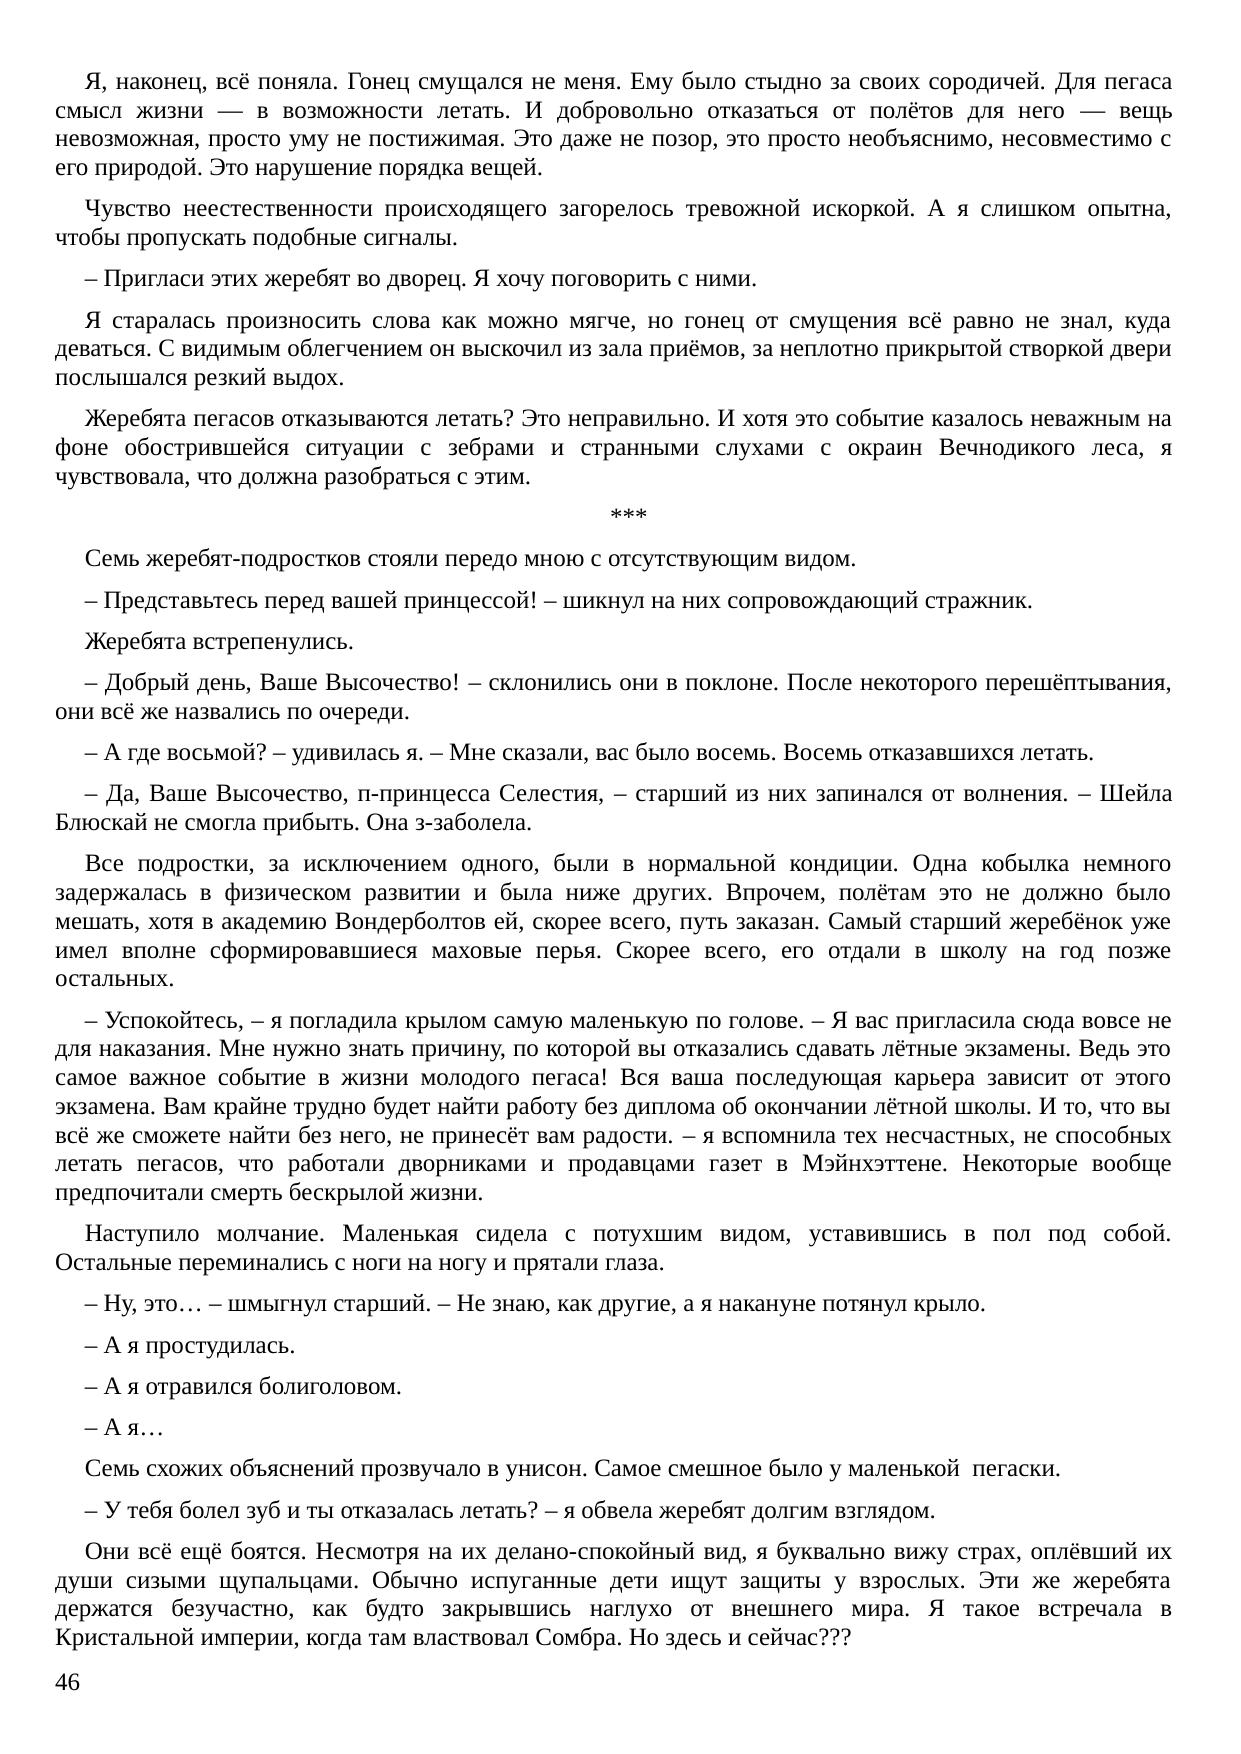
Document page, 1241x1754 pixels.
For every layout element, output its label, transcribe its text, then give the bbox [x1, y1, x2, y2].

text – Добрый день, Ваше Высочество! – склонились они в поклоне. После некоторого перешёптывания, они всё же назвались по очереди. [55, 667, 1173, 725]
text – Представьтесь перед вашей принцессой! – шикнул на них сопровождающий стражник. [55, 585, 1173, 613]
text – А я простудилась. [55, 1330, 1173, 1358]
text Я старалась произносить слова как можно мягче, но гонец от смущения всё равно не знал, куда деваться. С видимым облегчением он выскочил из зала приёмов, за неплотно прикрытой створкой двери послышался резкий выдох. [55, 305, 1173, 391]
text Семь схожих объяснений прозвучало в унисон. Самое смешное было у маленькой пегаски. [55, 1453, 1173, 1482]
text Я, наконец, всё поняла. Гонец смущался не меня. Ему было стыдно за своих сородичей. Для пегаса смысл жизни — в возможности летать. И добровольно отказаться от полётов для него — вещь невозможная, просто уму не постижимая. Это даже не позор, это просто необъяснимо, несовместимо с его природой. Это нарушение порядка вещей. [55, 66, 1173, 181]
text Все подростки, за исключением одного, были в нормальной кондиции. Одна кобылка немного задержалась в физическом развитии и была ниже других. Впрочем, полётам это не должно было мешать, хотя в академию Вондерболтов ей, скорее всего, путь заказан. Самый старший жеребёнок уже имел вполне сформировавшиеся маховые перья. Скорее всего, его отдали в школу на год позже остальных. [55, 848, 1173, 992]
text Чувство неестественности происходящего загорелось тревожной искоркой. А я слишком опытна, чтобы пропускать подобные сигналы. [55, 193, 1173, 251]
text – А я отравился болиголовом. [55, 1371, 1173, 1400]
text – А где восьмой? – удивилась я. – Мне сказали, вас было восемь. Восемь отказавшихся летать. [55, 737, 1173, 766]
text – Ну, это… – шмыгнул старший. – Не знаю, как другие, а я накануне потянул крыло. [55, 1288, 1173, 1317]
text Семь жеребят-подростков стояли передо мною с отсутствующим видом. [55, 543, 1173, 572]
text – Пригласи этих жеребят во дворец. Я хочу поговорить с ними. [55, 263, 1173, 292]
text Жеребята пегасов отказываются летать? Это неправильно. И хотя это событие казалось неважным на фоне обострившейся ситуации с зебрами и странными слухами с окраин Вечнодикого леса, я чувствовала, что должна разобраться с этим. [55, 403, 1173, 490]
text Жеребята встрепенулись. [55, 626, 1173, 655]
text – Да, Ваше Высочество, п-принцесса Селестия, – старший из них запинался от волнения. – Шейла Блюскай не смогла прибыть. Она з-заболела. [55, 778, 1173, 836]
text – У тебя болел зуб и ты отказалась летать? – я обвела жеребят долгим взглядом. [55, 1495, 1173, 1523]
text Наступило молчание. Маленькая сидела с потухшим видом, уставившись в пол под собой. Остальные переминались с ноги на ногу и прятали глаза. [55, 1218, 1173, 1276]
text – Успокойтесь, – я погладила крылом самую маленькую по голове. – Я вас пригласила сюда вовсе не для наказания. Мне нужно знать причину, по которой вы отказались сдавать лётные экзамены. Ведь это самое важное событие в жизни молодого пегаса! Вся ваша последующая карьера зависит от этого экзамена. Вам крайне трудно будет найти работу без диплома об окончании лётной школы. И то, что вы всё же сможете найти без него, не принесёт вам радости. – я вспомнила тех несчастных, не способных летать пегасов, что работали дворниками и продавцами газет в Мэйнхэттене. Некоторые вообще предпочитали смерть бескрылой жизни. [55, 1005, 1173, 1206]
text Они всё ещё боятся. Несмотря на их делано-спокойный вид, я буквально вижу страх, оплёвший их души сизыми щупальцами. Обычно испуганные дети ищут защиты у взрослых. Эти же жеребята держатся безучастно, как будто закрывшись наглухо от внешнего мира. Я такое встречала в Кристальной империи, когда там властвовал Сомбра. Но здесь и сейчас??? [55, 1536, 1173, 1651]
text – А я… [55, 1412, 1173, 1441]
text *** [55, 502, 1173, 531]
